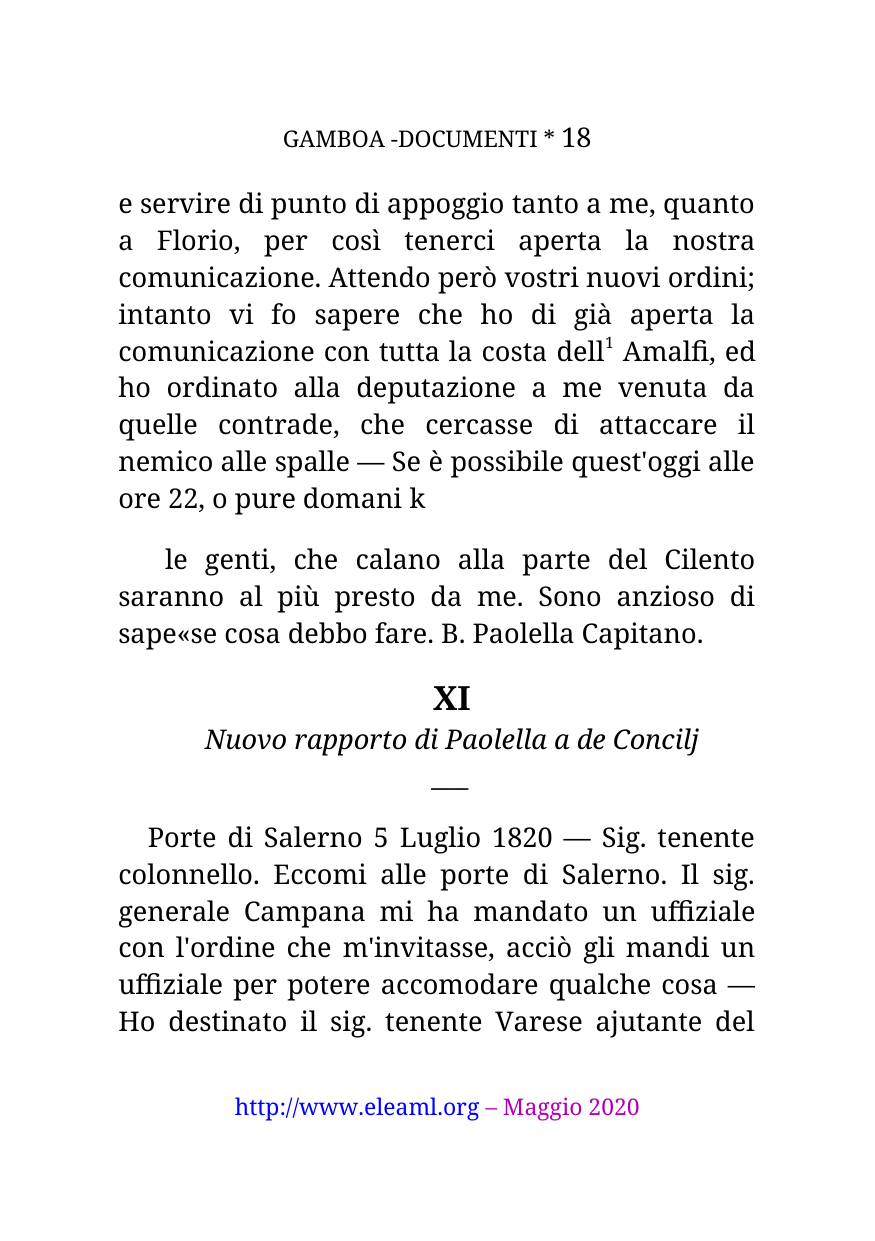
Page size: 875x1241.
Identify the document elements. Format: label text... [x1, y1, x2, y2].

text Nuovo rapporto di Paolella a de Concilj [118, 721, 756, 757]
text XI [118, 675, 756, 721]
text e servire di punto di appoggio tanto a me, quanto a Florio, per così tenerci aperta la nostra comunicazione. Attendo però vostri nuovi ordini; intanto vi fo sapere che ho di già aperta la comunicazione con tutta la costa dell1 Amalfi, ed ho ordinato alla deputazione a me venuta da quelle contrade, che cercasse di attaccare il nemico alle spalle — Se è possibile quest'oggi alle ore 22, o pure domani k [118, 184, 756, 516]
text le genti, che calano alla parte del Cilento saranno al più presto da me. Sono anzioso di sape«se cosa debbo fare. B. Paolella Capitano. [118, 540, 756, 651]
text Porte di Salerno 5 Luglio 1820 — Sig. tenente colonnello. Eccomi alle porte di Salerno. Il sig. generale Campana mi ha mandato un uffiziale con l'ordine che m'invitasse, acciò gli mandi un uffiziale per potere accomodare qualche cosa —Ho destinato il sig. tenente Varese ajutante del [118, 818, 756, 1039]
text ___ [118, 757, 756, 794]
